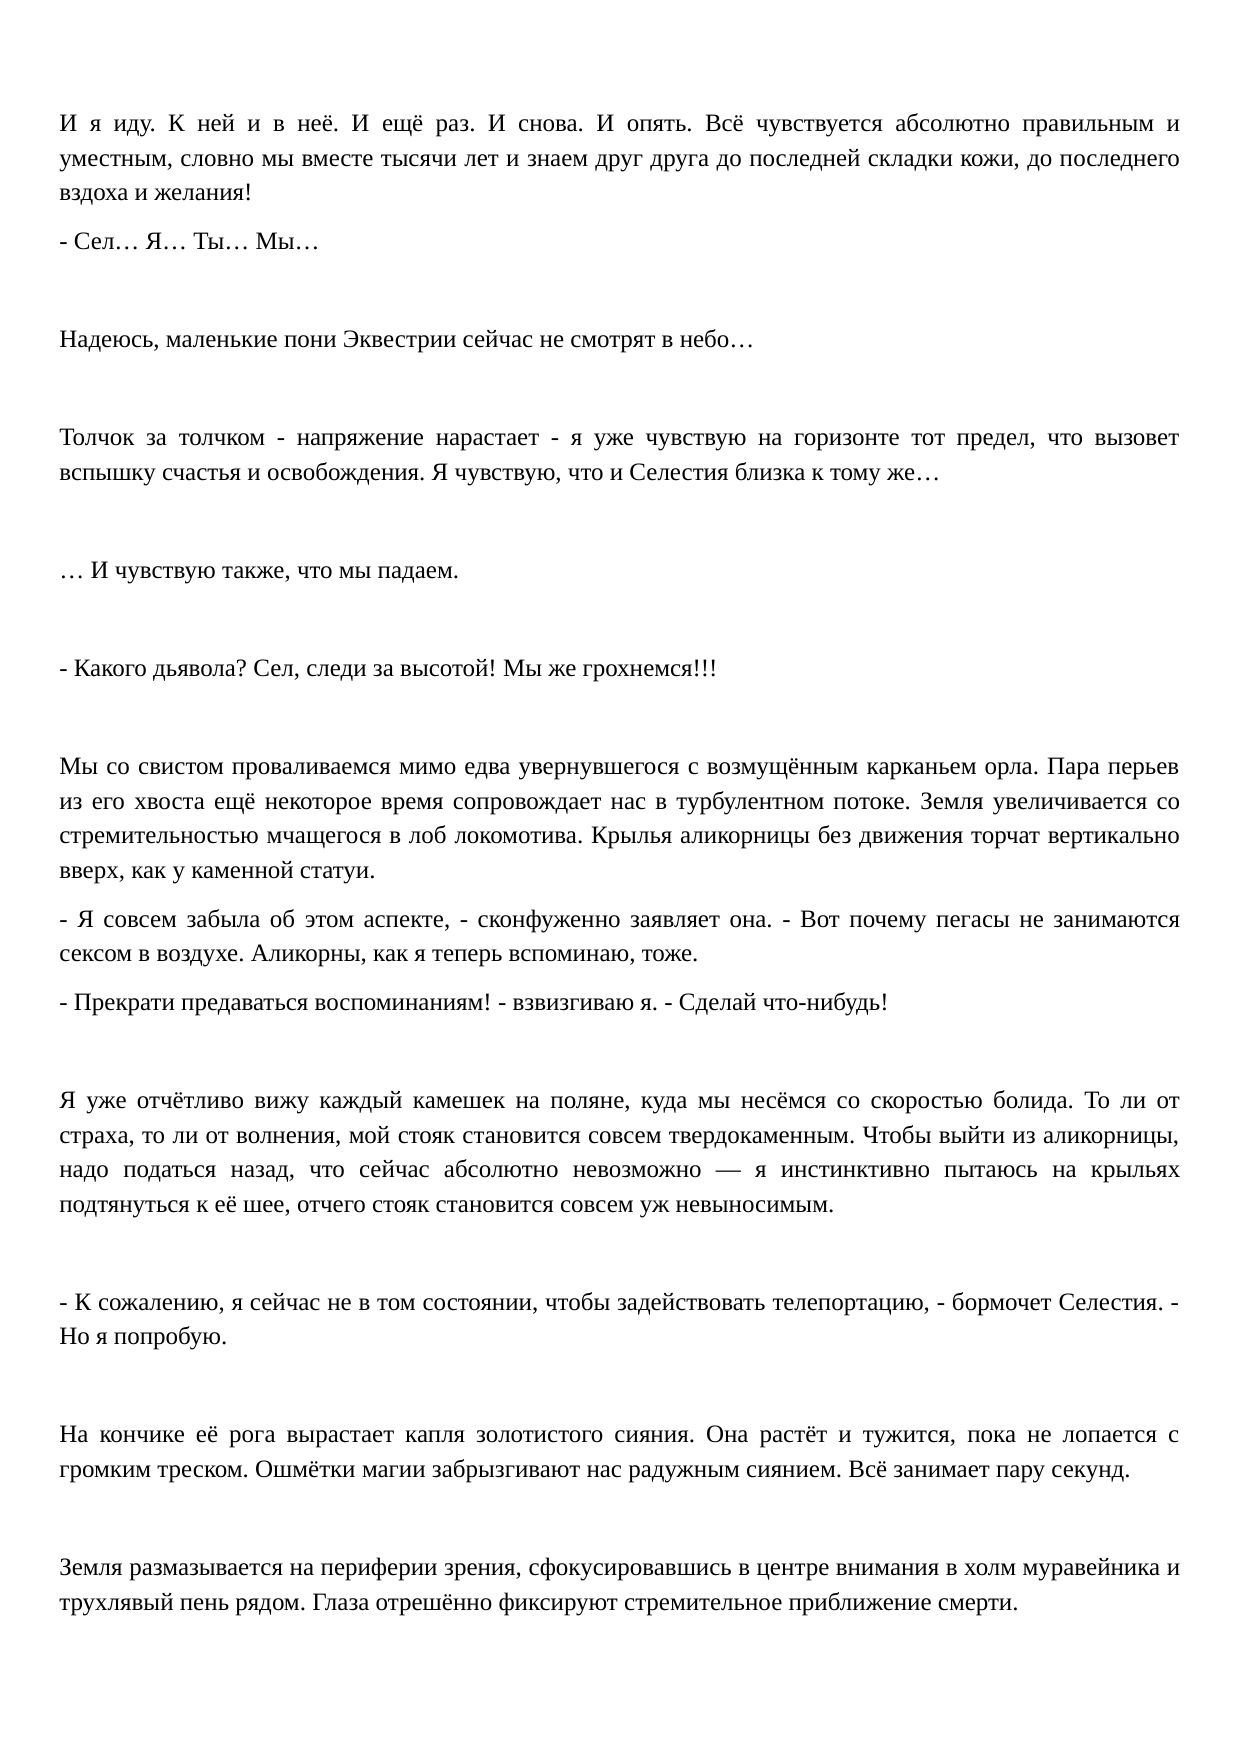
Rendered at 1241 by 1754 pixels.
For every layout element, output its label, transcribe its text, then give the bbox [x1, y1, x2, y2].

text Мы со свистом проваливаемся мимо едва увернувшегося с возмущённым карканьем орла. Пара перьев из его хвоста ещё некоторое время сопровождает нас в турбулентном потоке. Земля увеличивается со стремительностью мчащегося в лоб локомотива. Крылья аликорницы без движения торчат вертикально вверх, как у каменной статуи. [59, 751, 1181, 883]
text Я уже отчётливо вижу каждый камешек на поляне, куда мы несёмся со скоростью болида. То ли от страха, то ли от волнения, мой стояк становится совсем твердокаменным. Чтобы выйти из аликорницы, надо податься назад, что сейчас абсолютно невозможно — я инстинктивно пытаюсь на крыльях подтянуться к её шее, отчего стояк становится совсем уж невыносимым. [59, 1085, 1181, 1218]
text Надеюсь, маленькие пони Эквестрии сейчас не смотрят в небо… [59, 324, 1181, 353]
text … И чувствую также, что мы падаем. [59, 555, 1181, 584]
text И я иду. К ней и в неё. И ещё раз. И снова. И опять. Всё чувствуется абсолютно правильным и уместным, словно мы вместе тысячи лет и знаем друг друга до последней складки кожи, до последнего вздоха и желания! [59, 108, 1181, 206]
text На кончике её рога вырастает капля золотистого сияния. Она растёт и тужится, пока не лопается с громким треском. Ошмётки магии забрызгивают нас радужным сиянием. Всё занимает пару секунд. [59, 1419, 1181, 1483]
text - К сожалению, я сейчас не в том состоянии, чтобы задействовать телепортацию, - бормочет Селестия. - Но я попробую. [59, 1287, 1181, 1350]
text - Прекрати предаваться воспоминаниям! - взвизгиваю я. - Сделай что-нибудь! [59, 987, 1181, 1016]
text - Сел… Я… Ты… Мы… [59, 226, 1181, 255]
text - Какого дьявола? Сел, следи за высотой! Мы же грохнемся!!! [59, 653, 1181, 682]
text Земля размазывается на периферии зрения, сфокусировавшись в центре внимания в холм муравейника и трухлявый пень рядом. Глаза отрешённо фиксируют стремительное приближение смерти. [59, 1552, 1181, 1615]
text - Я совсем забыла об этом аспекте, - сконфуженно заявляет она. - Вот почему пегасы не занимаются сексом в воздухе. Аликорны, как я теперь вспоминаю, тоже. [59, 904, 1181, 967]
text Толчок за толчком - напряжение нарастает - я уже чувствую на горизонте тот предел, что вызовет вспышку счастья и освобождения. Я чувствую, что и Селестия близка к тому же… [59, 422, 1181, 486]
